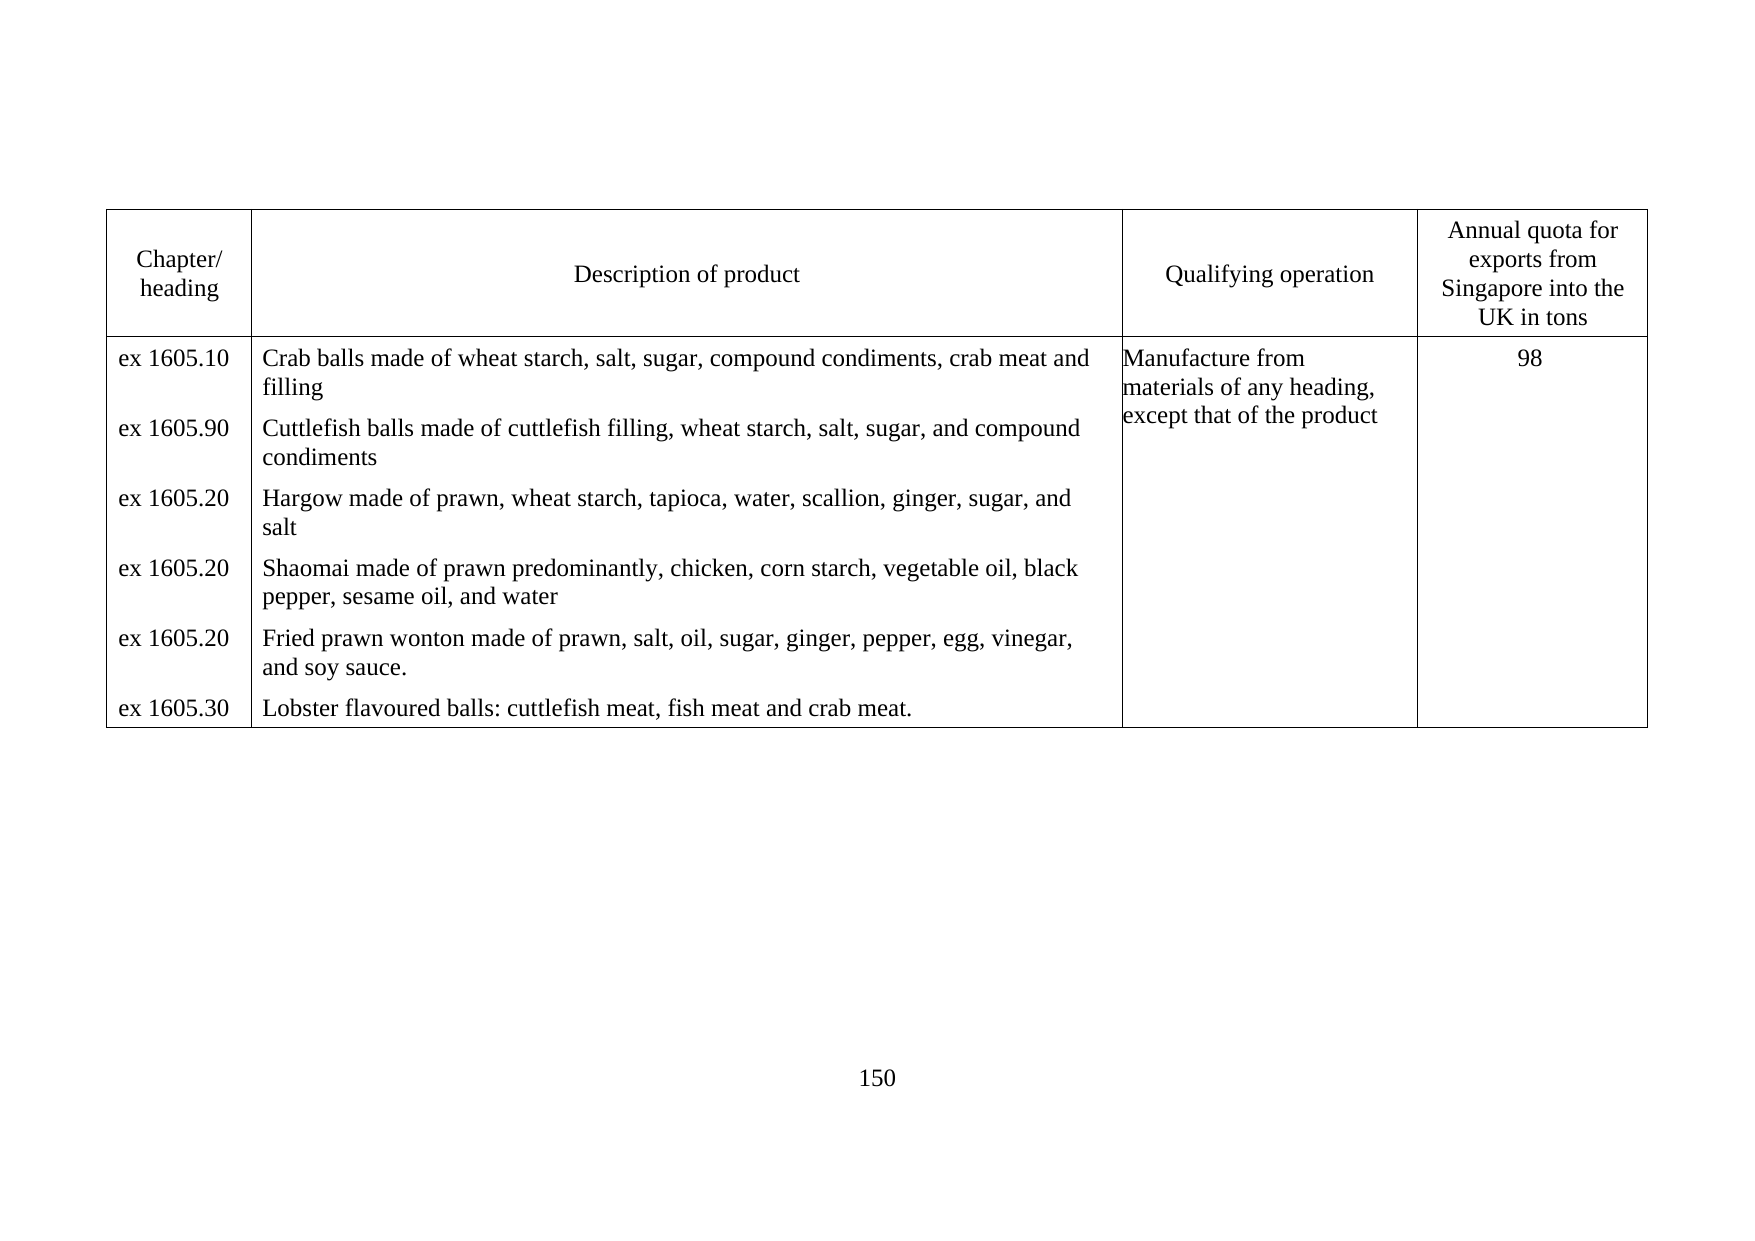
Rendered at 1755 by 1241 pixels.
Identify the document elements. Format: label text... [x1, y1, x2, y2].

table_cell ex 1605.90 [107, 406, 251, 476]
table_cell ex 1605.20 [107, 616, 251, 686]
table_header Description of product [252, 210, 1122, 336]
table_cell Fried prawn wonton made of prawn, salt, oil, sugar, ginger, pepper, egg, vinegar, and soy sauce. [252, 616, 1122, 686]
table_cell ex 1605.10 [107, 337, 251, 406]
table_cell Cuttlefish balls made of cuttlefish filling, wheat starch, salt, sugar, and compound condiments [252, 406, 1122, 476]
table_header Annual quota for exports from Singapore into the UK in tons [1418, 210, 1647, 336]
table_header Chapter/heading [107, 210, 251, 336]
table_cell ex 1605.20 [107, 546, 251, 616]
table_cell Manufacture from materials of any heading, except that of the product [1123, 337, 1417, 727]
table_header Qualifying operation [1123, 210, 1417, 336]
table_cell Crab balls made of wheat starch, salt, sugar, compound condiments, crab meat and filling [252, 337, 1122, 406]
table_cell Lobster flavoured balls: cuttlefish meat, fish meat and crab meat. [252, 686, 1122, 727]
table_cell Shaomai made of prawn predominantly, chicken, corn starch, vegetable oil, black pepper, sesame oil, and water [252, 546, 1122, 616]
table_cell 98 [1418, 337, 1647, 727]
table_cell ex 1605.20 [107, 476, 251, 546]
table_cell ex 1605.30 [107, 686, 251, 727]
table_cell Hargow made of prawn, wheat starch, tapioca, water, scallion, ginger, sugar, and salt [252, 476, 1122, 546]
